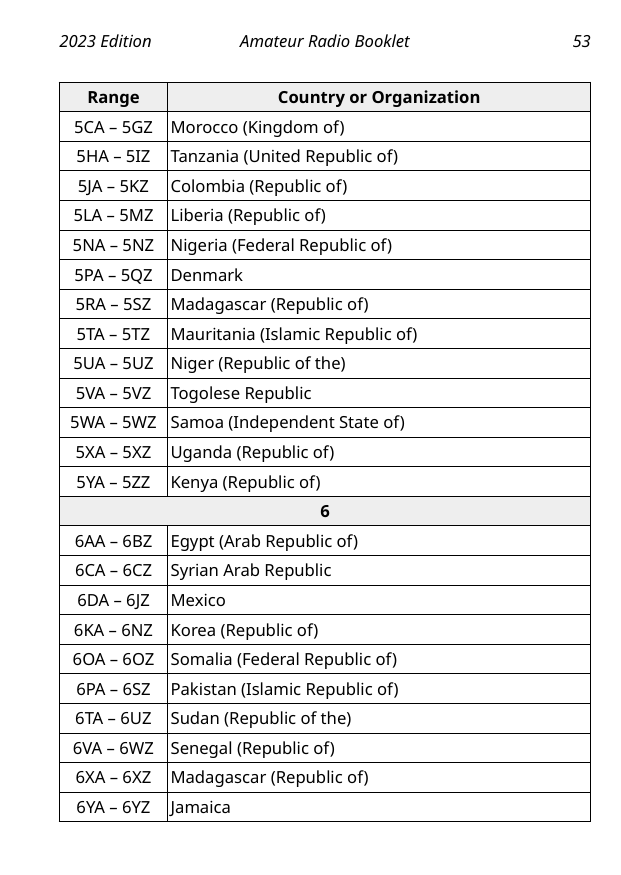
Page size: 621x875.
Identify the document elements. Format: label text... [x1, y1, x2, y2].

table_cell 6KA – 6NZ [60, 615, 167, 644]
table_cell Morocco (Kingdom of) [168, 112, 590, 141]
table_cell Tanzania (United Republic of) [168, 142, 590, 170]
table_cell Denmark [168, 260, 590, 289]
table_cell Somalia (Federal Republic of) [168, 645, 590, 673]
table_header Range [60, 83, 167, 111]
table_cell 5RA – 5SZ [60, 290, 167, 318]
table_cell Togolese Republic [168, 379, 590, 407]
table_cell 6VA – 6WZ [60, 734, 167, 762]
table_cell Senegal (Republic of) [168, 734, 590, 762]
table_cell Nigeria (Federal Republic of) [168, 231, 590, 259]
table_cell 6PA – 6SZ [60, 674, 167, 703]
table_cell Madagascar (Republic of) [168, 290, 590, 318]
table_cell 5HA – 5IZ [60, 142, 167, 170]
table_cell Kenya (Republic of) [168, 467, 590, 496]
table_cell 5LA – 5MZ [60, 201, 167, 229]
table_cell Jamaica [168, 793, 590, 821]
table_cell 6XA – 6XZ [60, 763, 167, 792]
table_cell Madagascar (Republic of) [168, 763, 590, 792]
table_cell 5CA – 5GZ [60, 112, 167, 141]
table_cell 6OA – 6OZ [60, 645, 167, 673]
table_cell Sudan (Republic of the) [168, 704, 590, 732]
table_cell 6DA – 6JZ [60, 586, 167, 614]
table_cell Egypt (Arab Republic of) [168, 526, 590, 555]
table_cell 6AA – 6BZ [60, 526, 167, 555]
table_cell 5WA – 5WZ [60, 408, 167, 437]
table_cell 5UA – 5UZ [60, 349, 167, 377]
table_cell 6YA – 6YZ [60, 793, 167, 821]
table_cell 6CA – 6CZ [60, 556, 167, 584]
table_cell Mauritania (Islamic Republic of) [168, 319, 590, 348]
table_cell 5NA – 5NZ [60, 231, 167, 259]
table_cell Korea (Republic of) [168, 615, 590, 644]
table_cell Mexico [168, 586, 590, 614]
table_cell Syrian Arab Republic [168, 556, 590, 584]
table_cell 6 [60, 497, 590, 525]
table_cell 5VA – 5VZ [60, 379, 167, 407]
table_cell Liberia (Republic of) [168, 201, 590, 229]
table_cell Niger (Republic of the) [168, 349, 590, 377]
table_cell 5TA – 5TZ [60, 319, 167, 348]
table_cell 6TA – 6UZ [60, 704, 167, 732]
table_cell Colombia (Republic of) [168, 171, 590, 200]
table_cell 5PA – 5QZ [60, 260, 167, 289]
table_cell 5XA – 5XZ [60, 438, 167, 466]
table_header Country or Organization [168, 83, 590, 111]
table_cell Pakistan (Islamic Republic of) [168, 674, 590, 703]
table_cell 5JA – 5KZ [60, 171, 167, 200]
table_cell Uganda (Republic of) [168, 438, 590, 466]
table_cell 5YA – 5ZZ [60, 467, 167, 496]
table_cell Samoa (Independent State of) [168, 408, 590, 437]
